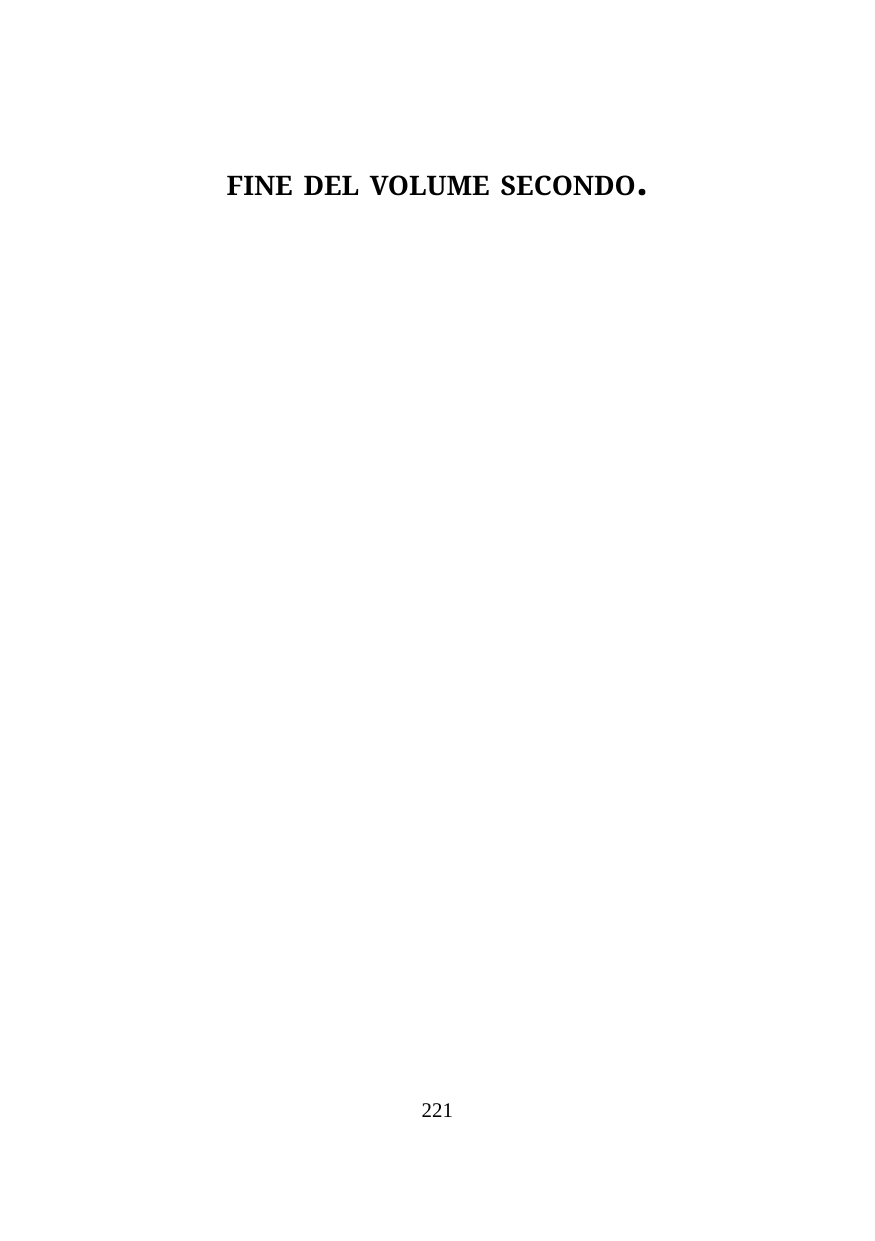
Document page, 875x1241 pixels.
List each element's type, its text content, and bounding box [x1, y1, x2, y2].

subtitle fine del volume secondo. [106, 152, 768, 207]
